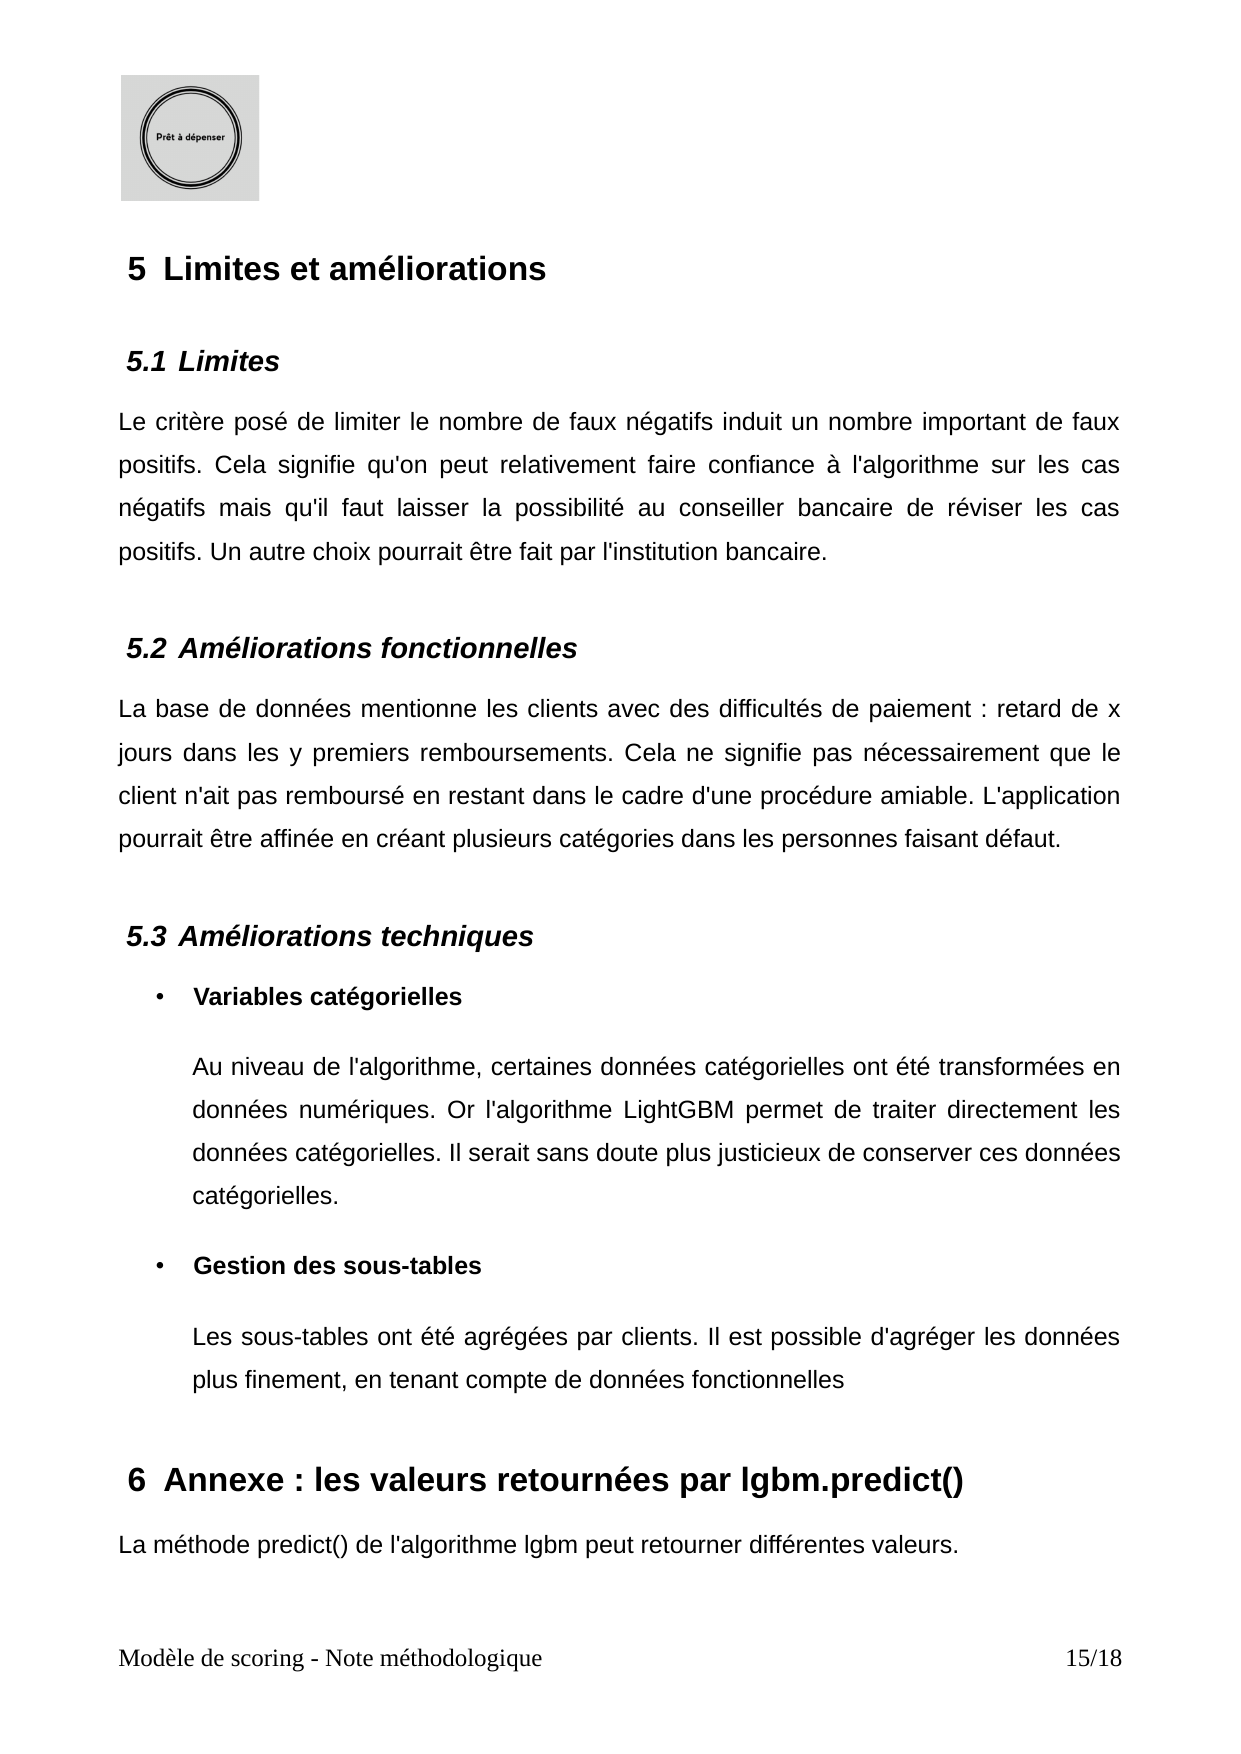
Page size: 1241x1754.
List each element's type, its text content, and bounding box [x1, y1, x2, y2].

subtitle Limites [118, 344, 1122, 378]
text Le critère posé de limiter le nombre de faux négatifs induit un nombre important de faux positifs. Cela signifie qu'on peut relativement faire confiance à l'algorithme sur les cas négatifs mais qu'il faut laisser la possibilité au conseiller bancaire de réviser les cas positifs. Un autre choix pourrait être fait par l'institution bancaire. [118, 407, 1122, 565]
text La méthode predict() de l'algorithme lgbm peut retourner différentes valeurs. [118, 1530, 1122, 1559]
subtitle Améliorations techniques [118, 919, 1122, 952]
picture [121, 75, 260, 201]
subtitle Améliorations fonctionnelles [118, 632, 1122, 665]
subtitle Annexe : les valeurs retournées par lgbm.predict() [118, 1460, 1122, 1498]
subtitle Limites et améliorations [118, 249, 1122, 287]
list Variables catégorielles [156, 982, 1122, 1011]
text Les sous-tables ont été agrégées par clients. Il est possible d'agréger les données plus finement, en tenant compte de données fonctionnelles [192, 1322, 1122, 1393]
list Gestion des sous-tables [156, 1251, 1122, 1280]
text Au niveau de l'algorithme, certaines données catégorielles ont été transformées en données numériques. Or l'algorithme LightGBM permet de traiter directement les données catégorielles. Il serait sans doute plus justicieux de conserver ces données catégorielles. [192, 1052, 1122, 1210]
text La base de données mentionne les clients avec des difficultés de paiement : retard de x jours dans les y premiers remboursements. Cela ne signifie pas nécessairement que le client n'ait pas remboursé en restant dans le cadre d'une procédure amiable. L'application pourrait être affinée en créant plusieurs catégories dans les personnes faisant défaut. [118, 694, 1122, 852]
